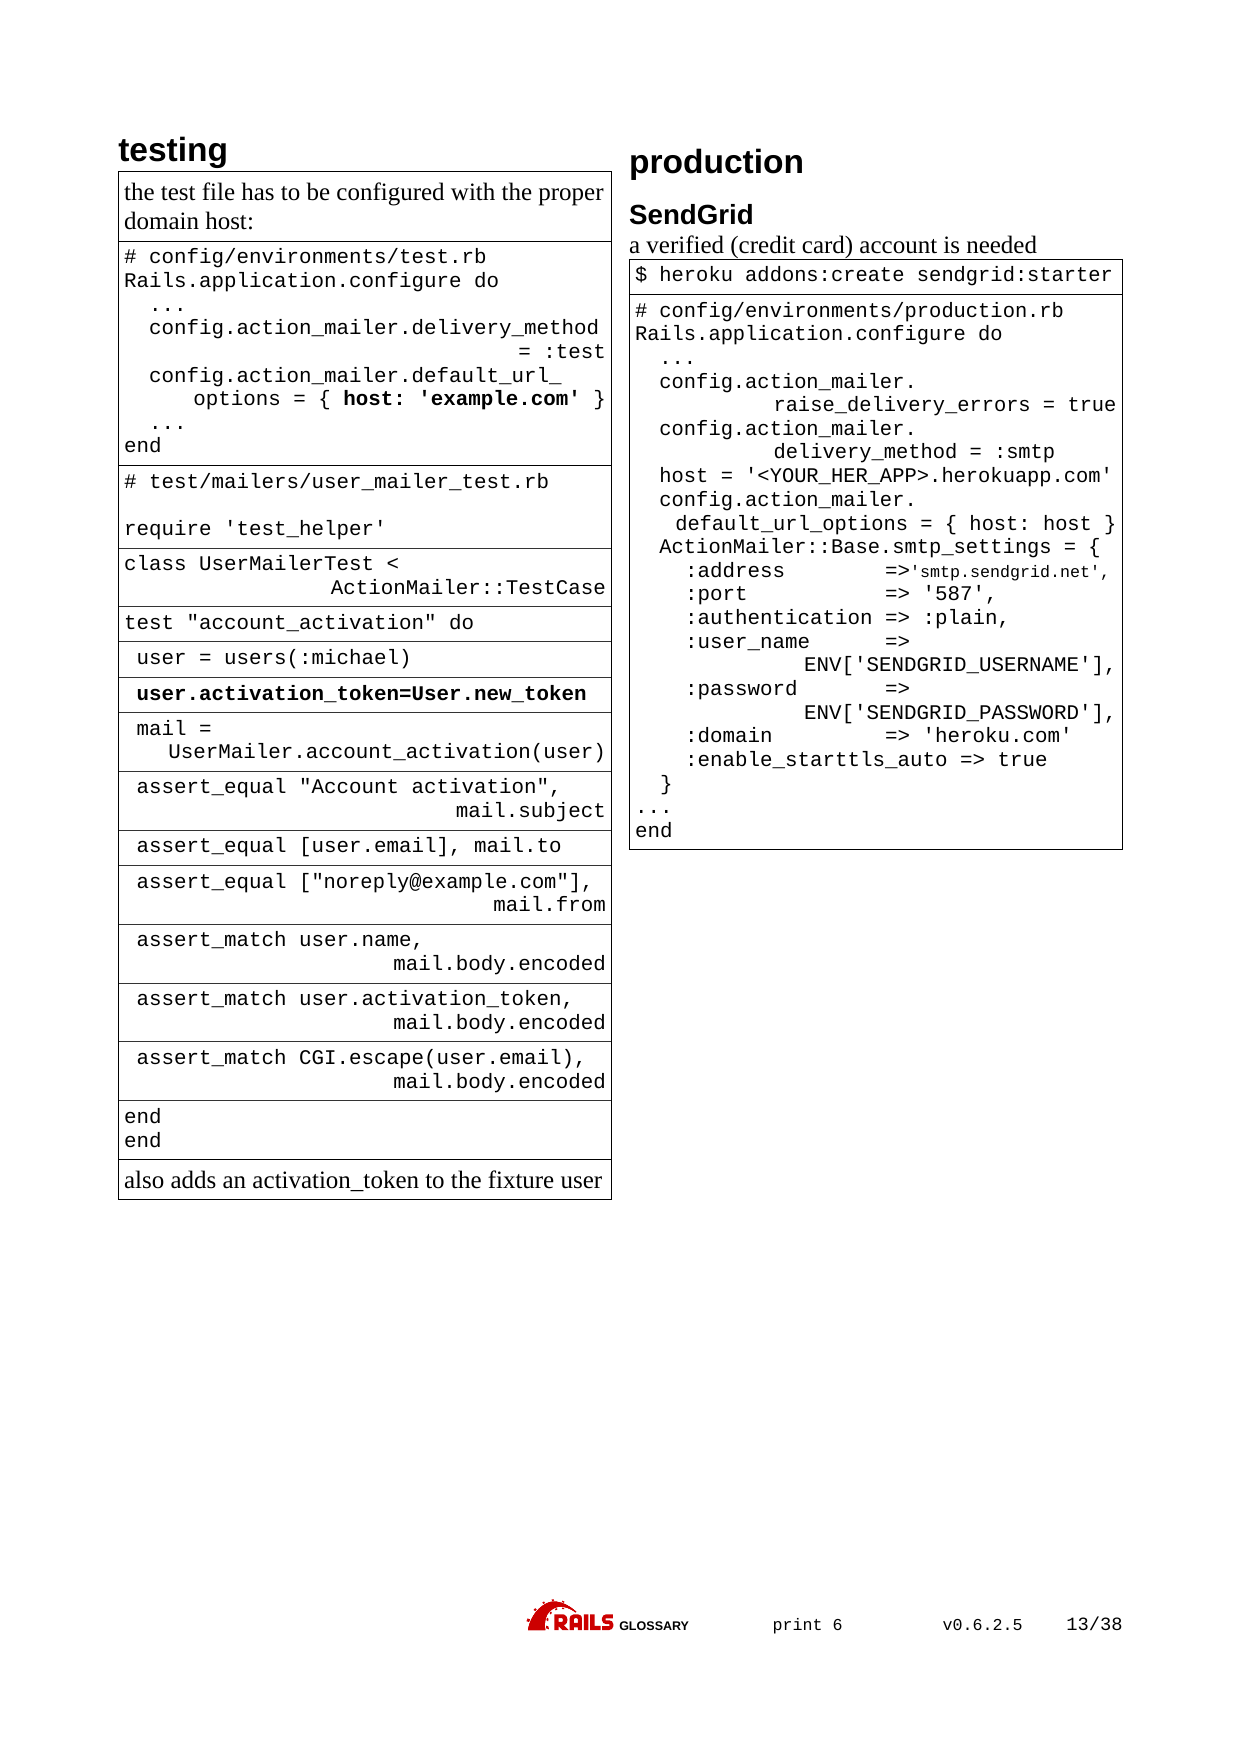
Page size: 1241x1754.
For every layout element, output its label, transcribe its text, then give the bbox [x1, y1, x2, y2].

table_cell assert_equal [user.email], mail.to [119, 831, 611, 865]
table_cell class UserMailerTest < ActionMailer::TestCase [119, 549, 611, 606]
table_header the test file has to be configured with the proper domain host: [119, 172, 611, 241]
table_cell # config/environments/test.rb Rails.application.configure do ... config.action_mailer.delivery_method = :test config.action_mailer.default_url_ options = { host: 'example.com' } ... end [119, 242, 611, 465]
table_cell assert_equal ["noreply@example.com"], mail.from [119, 866, 611, 924]
table_cell also adds an activation_token to the fixture user [119, 1160, 611, 1199]
table_cell mail = UserMailer.account_activation(user) [119, 713, 611, 771]
table_cell # test/mailers/user_mailer_test.rb require 'test_helper' [119, 466, 611, 547]
subtitle SendGrid [629, 198, 1122, 230]
table_cell assert_match user.name, mail.body.encoded [119, 925, 611, 982]
subtitle testing [118, 130, 611, 168]
table_cell user = users(:michael) [119, 642, 611, 677]
text a verified (credit card) account is needed [629, 230, 1122, 259]
table_cell end end [119, 1101, 611, 1159]
table_cell assert_match CGI.escape(user.email), mail.body.encoded [119, 1042, 611, 1100]
table_cell # config/environments/production.rb Rails.application.configure do ... config.action_mailer. raise_delivery_errors = true config.action_mailer. delivery_method = :smtp host = '<YOUR_HER_APP>.herokuapp.com' config.action_mailer. default_url_options = { host: host } ActionMailer::Base.smtp_settings = { :address =>'smtp.sendgrid.net', :port => '587', :authentication => :plain, :user_name => ENV['SENDGRID_USERNAME'], :password => ENV['SENDGRID_PASSWORD'], :domain => 'heroku.com' :enable_starttls_auto => true } ... end [630, 295, 1122, 849]
table_cell assert_equal "Account activation", mail.subject [119, 772, 611, 829]
table_cell user.activation_token=User.new_token [119, 678, 611, 712]
subtitle production [629, 142, 1122, 180]
table_header $ heroku addons:create sendgrid:starter [630, 260, 1122, 294]
table_cell assert_match user.activation_token, mail.body.encoded [119, 984, 611, 1041]
table_cell test "account_activation" do [119, 607, 611, 641]
